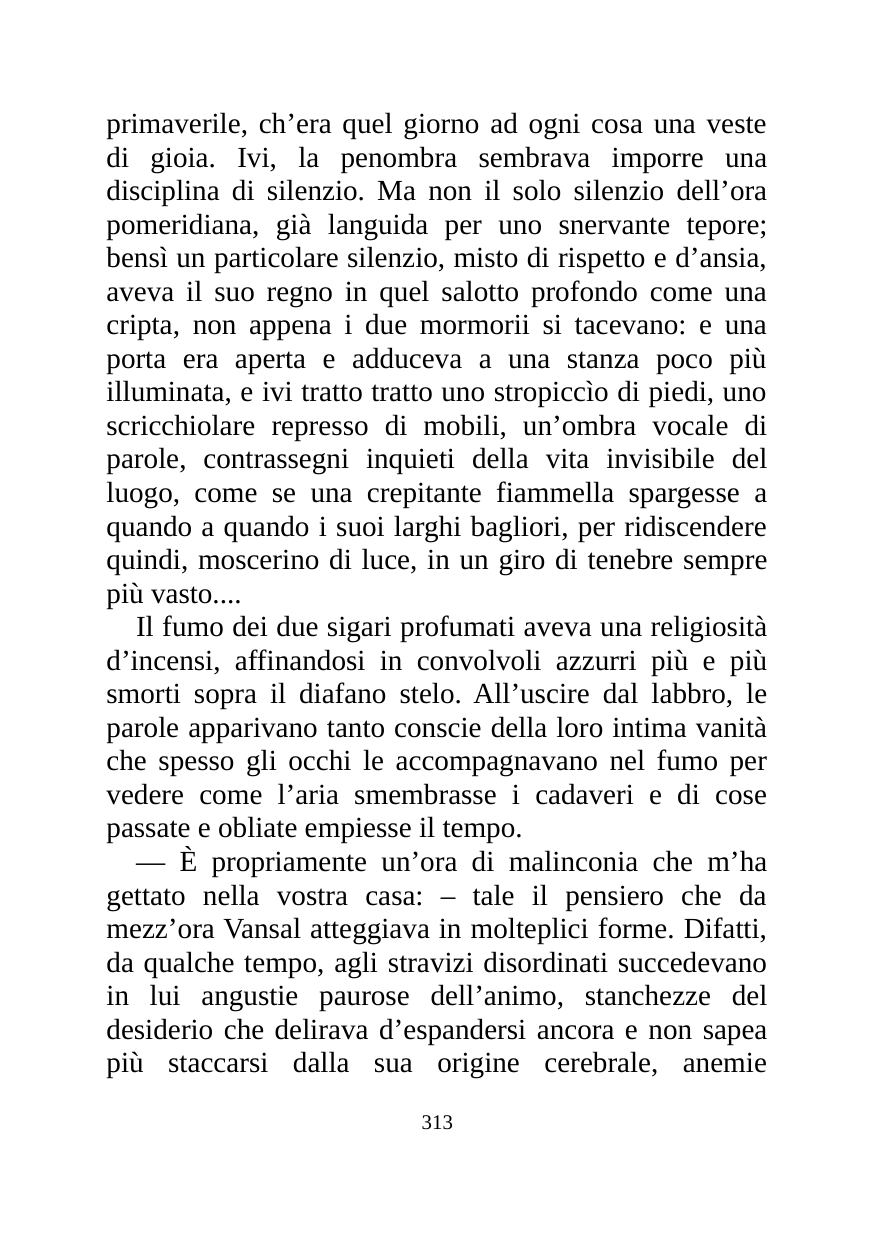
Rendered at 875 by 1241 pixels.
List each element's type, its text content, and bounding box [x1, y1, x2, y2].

text primaverile, ch’era quel giorno ad ogni cosa una veste di gioia. Ivi, la penombra sembrava imporre una disciplina di silenzio. Ma non il solo silenzio dell’ora pomeridiana, già languida per uno snervante tepore; bensì un particolare silenzio, misto di rispetto e d’ansia, aveva il suo regno in quel salotto profondo come una cripta, non appena i due mormorii si tacevano: e una porta era aperta e adduceva a una stanza poco più illuminata, e ivi tratto tratto uno stropiccìo di piedi, uno scricchiolare represso di mobili, un’ombra vocale di parole, contrassegni inquieti della vita invisibile del luogo, come se una crepitante fiammella spargesse a quando a quando i suoi larghi bagliori, per ridiscendere quindi, moscerino di luce, in un giro di tenebre sempre più vasto.... [106, 106, 768, 609]
text Il fumo dei due sigari profumati aveva una religiosità d’incensi, affinandosi in convolvoli azzurri più e più smorti sopra il diafano stelo. All’uscire dal labbro, le parole apparivano tanto conscie della loro intima vanità che spesso gli occhi le accompagnavano nel fumo per vedere come l’aria smembrasse i cadaveri e di cose passate e obliate empiesse il tempo. [106, 609, 768, 844]
text — È propriamente un’ora di malinconia che m’ha gettato nella vostra casa: – tale il pensiero che da mezz’ora Vansal atteggiava in molteplici forme. Difatti, da qualche tempo, agli stravizi disordinati succedevano in lui angustie paurose dell’animo, stanchezze del desiderio che delirava d’espandersi ancora e non sapea più staccarsi dalla sua origine cerebrale, anemie [106, 844, 768, 1079]
